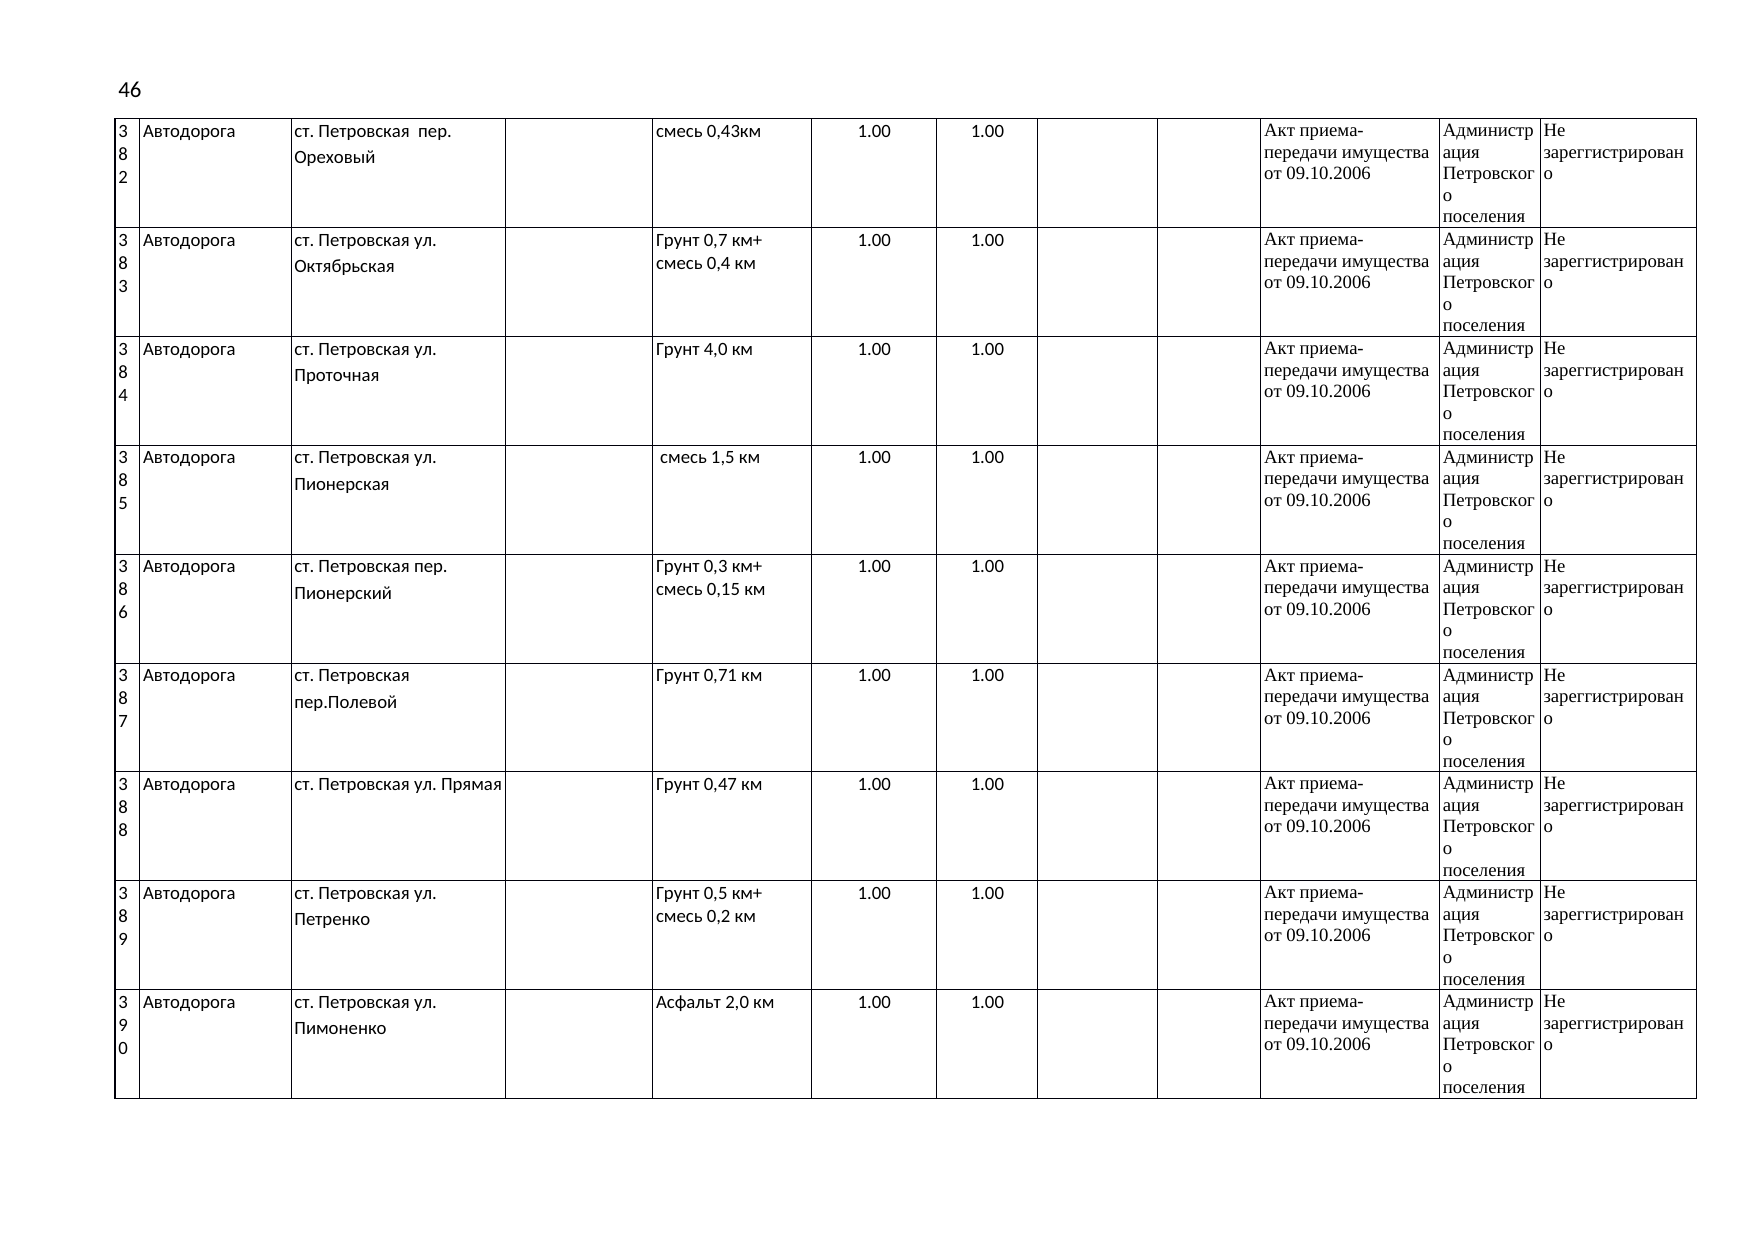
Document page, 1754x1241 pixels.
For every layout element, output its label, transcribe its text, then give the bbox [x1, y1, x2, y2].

table_cell [506, 555, 652, 662]
table_cell [506, 772, 652, 880]
table_cell 1,00 [812, 555, 936, 662]
table_cell [506, 446, 652, 553]
table_cell [506, 228, 652, 336]
table_cell Асфальт 2,0 км [653, 990, 811, 1098]
table_cell [1158, 772, 1260, 880]
table_cell Не зареггистрировано [1541, 772, 1696, 880]
table_cell 390 [116, 990, 139, 1098]
table_cell 383 [116, 228, 139, 336]
table_cell Администрация Петровского поселения [1440, 664, 1540, 771]
table_cell [1158, 555, 1260, 662]
table_cell [1158, 881, 1260, 989]
table_cell 1,00 [812, 446, 936, 553]
table_cell Акт приема-передачи имущества от 09.10.2006 [1261, 555, 1439, 662]
table_cell Акт приема-передачи имущества от 09.10.2006 [1261, 772, 1439, 880]
table_cell ст. Петровская ул. Пионерская [292, 446, 505, 553]
table_cell [1158, 664, 1260, 771]
table_cell Грунт 0,71 км [653, 664, 811, 771]
table_cell [1038, 119, 1157, 227]
table_cell [1038, 772, 1157, 880]
table_cell Не зареггистрировано [1541, 990, 1696, 1098]
table_cell [506, 119, 652, 227]
table_cell [1038, 228, 1157, 336]
table_cell Не зареггистрировано [1541, 881, 1696, 989]
table_cell Автодорога [140, 555, 291, 662]
table_cell Автодорога [140, 446, 291, 553]
table_cell ст. Петровская ул. Октябрьская [292, 228, 505, 336]
table_cell 384 [116, 337, 139, 445]
table_cell Не зареггистрировано [1541, 446, 1696, 553]
table_cell 1,00 [937, 228, 1037, 336]
table_cell 388 [116, 772, 139, 880]
table_cell ст. Петровская ул. Проточная [292, 337, 505, 445]
table_cell [1038, 664, 1157, 771]
table_cell Автодорога [140, 664, 291, 771]
table_cell Не зареггистрировано [1541, 337, 1696, 445]
table_cell 382 [116, 119, 139, 227]
table_cell ст. Петровская ул. Прямая [292, 772, 505, 880]
table_cell ст. Петровская пер. Пионерский [292, 555, 505, 662]
table_cell [1038, 337, 1157, 445]
table_cell 1,00 [937, 990, 1037, 1098]
table_cell Грунт 0,5 км+ смесь 0,2 км [653, 881, 811, 989]
table_cell Грунт 4,0 км [653, 337, 811, 445]
table_cell 1,00 [937, 881, 1037, 989]
table_cell [506, 664, 652, 771]
table_cell Не зареггистрировано [1541, 228, 1696, 336]
table_cell [506, 990, 652, 1098]
table_cell 1,00 [812, 228, 936, 336]
table_cell 387 [116, 664, 139, 771]
table_cell [1038, 446, 1157, 553]
table_cell Администрация Петровского поселения [1440, 337, 1540, 445]
table_cell [1158, 228, 1260, 336]
table_cell 385 [116, 446, 139, 553]
table_cell Акт приема-передачи имущества от 09.10.2006 [1261, 119, 1439, 227]
table_cell ст. Петровская пер. Ореховый [292, 119, 505, 227]
table_cell Грунт 0,47 км [653, 772, 811, 880]
table_cell 1,00 [812, 772, 936, 880]
table_cell [1158, 990, 1260, 1098]
table_cell смесь 0,43км [653, 119, 811, 227]
table_cell Автодорога [140, 228, 291, 336]
table_cell смесь 1,5 км [653, 446, 811, 553]
table_cell [1038, 990, 1157, 1098]
table_cell 1,00 [812, 881, 936, 989]
table_cell Автодорога [140, 119, 291, 227]
table_cell Акт приема-передачи имущества от 09.10.2006 [1261, 881, 1439, 989]
table_cell Акт приема-передачи имущества от 09.10.2006 [1261, 990, 1439, 1098]
table_cell Акт приема-передачи имущества от 09.10.2006 [1261, 446, 1439, 553]
table_cell 1,00 [937, 555, 1037, 662]
table_cell Автодорога [140, 772, 291, 880]
table_cell Грунт 0,7 км+ смесь 0,4 км [653, 228, 811, 336]
table_cell Акт приема-передачи имущества от 09.10.2006 [1261, 337, 1439, 445]
table_cell 389 [116, 881, 139, 989]
table_cell [1038, 555, 1157, 662]
table_cell Акт приема-передачи имущества от 09.10.2006 [1261, 228, 1439, 336]
table_cell [506, 337, 652, 445]
table_cell Не зареггистрировано [1541, 664, 1696, 771]
table_cell Акт приема-передачи имущества от 09.10.2006 [1261, 664, 1439, 771]
table_cell 1,00 [812, 990, 936, 1098]
table_cell Администрация Петровского поселения [1440, 555, 1540, 662]
table_cell [1158, 337, 1260, 445]
table_cell Автодорога [140, 990, 291, 1098]
table_cell [1038, 881, 1157, 989]
table_cell [1158, 446, 1260, 553]
table_cell Автодорога [140, 881, 291, 989]
table_cell ст. Петровская ул. Петренко [292, 881, 505, 989]
table_cell 1,00 [812, 664, 936, 771]
table_cell 1,00 [937, 337, 1037, 445]
table_cell 1,00 [937, 772, 1037, 880]
table_cell [506, 881, 652, 989]
table_cell ст. Петровская ул. Пимоненко [292, 990, 505, 1098]
table_cell Администрация Петровского поселения [1440, 446, 1540, 553]
table_cell 1,00 [937, 664, 1037, 771]
table_cell Администрация Петровского поселения [1440, 881, 1540, 989]
table_cell Автодорога [140, 337, 291, 445]
table_cell ст. Петровская пер.Полевой [292, 664, 505, 771]
table_cell Не зареггистрировано [1541, 119, 1696, 227]
table_cell 1,00 [812, 119, 936, 227]
table_cell Администрация Петровского поселения [1440, 228, 1540, 336]
table_cell 1,00 [937, 446, 1037, 553]
table_cell Администрация Петровского поселения [1440, 772, 1540, 880]
table_cell [1158, 119, 1260, 227]
table_cell 1,00 [937, 119, 1037, 227]
table_cell Администрация Петровского поселения [1440, 990, 1540, 1098]
table_cell 386 [116, 555, 139, 662]
table_cell 1,00 [812, 337, 936, 445]
table_cell Администрация Петровского поселения [1440, 119, 1540, 227]
table_cell Грунт 0,3 км+ смесь 0,15 км [653, 555, 811, 662]
table_cell Не зареггистрировано [1541, 555, 1696, 662]
